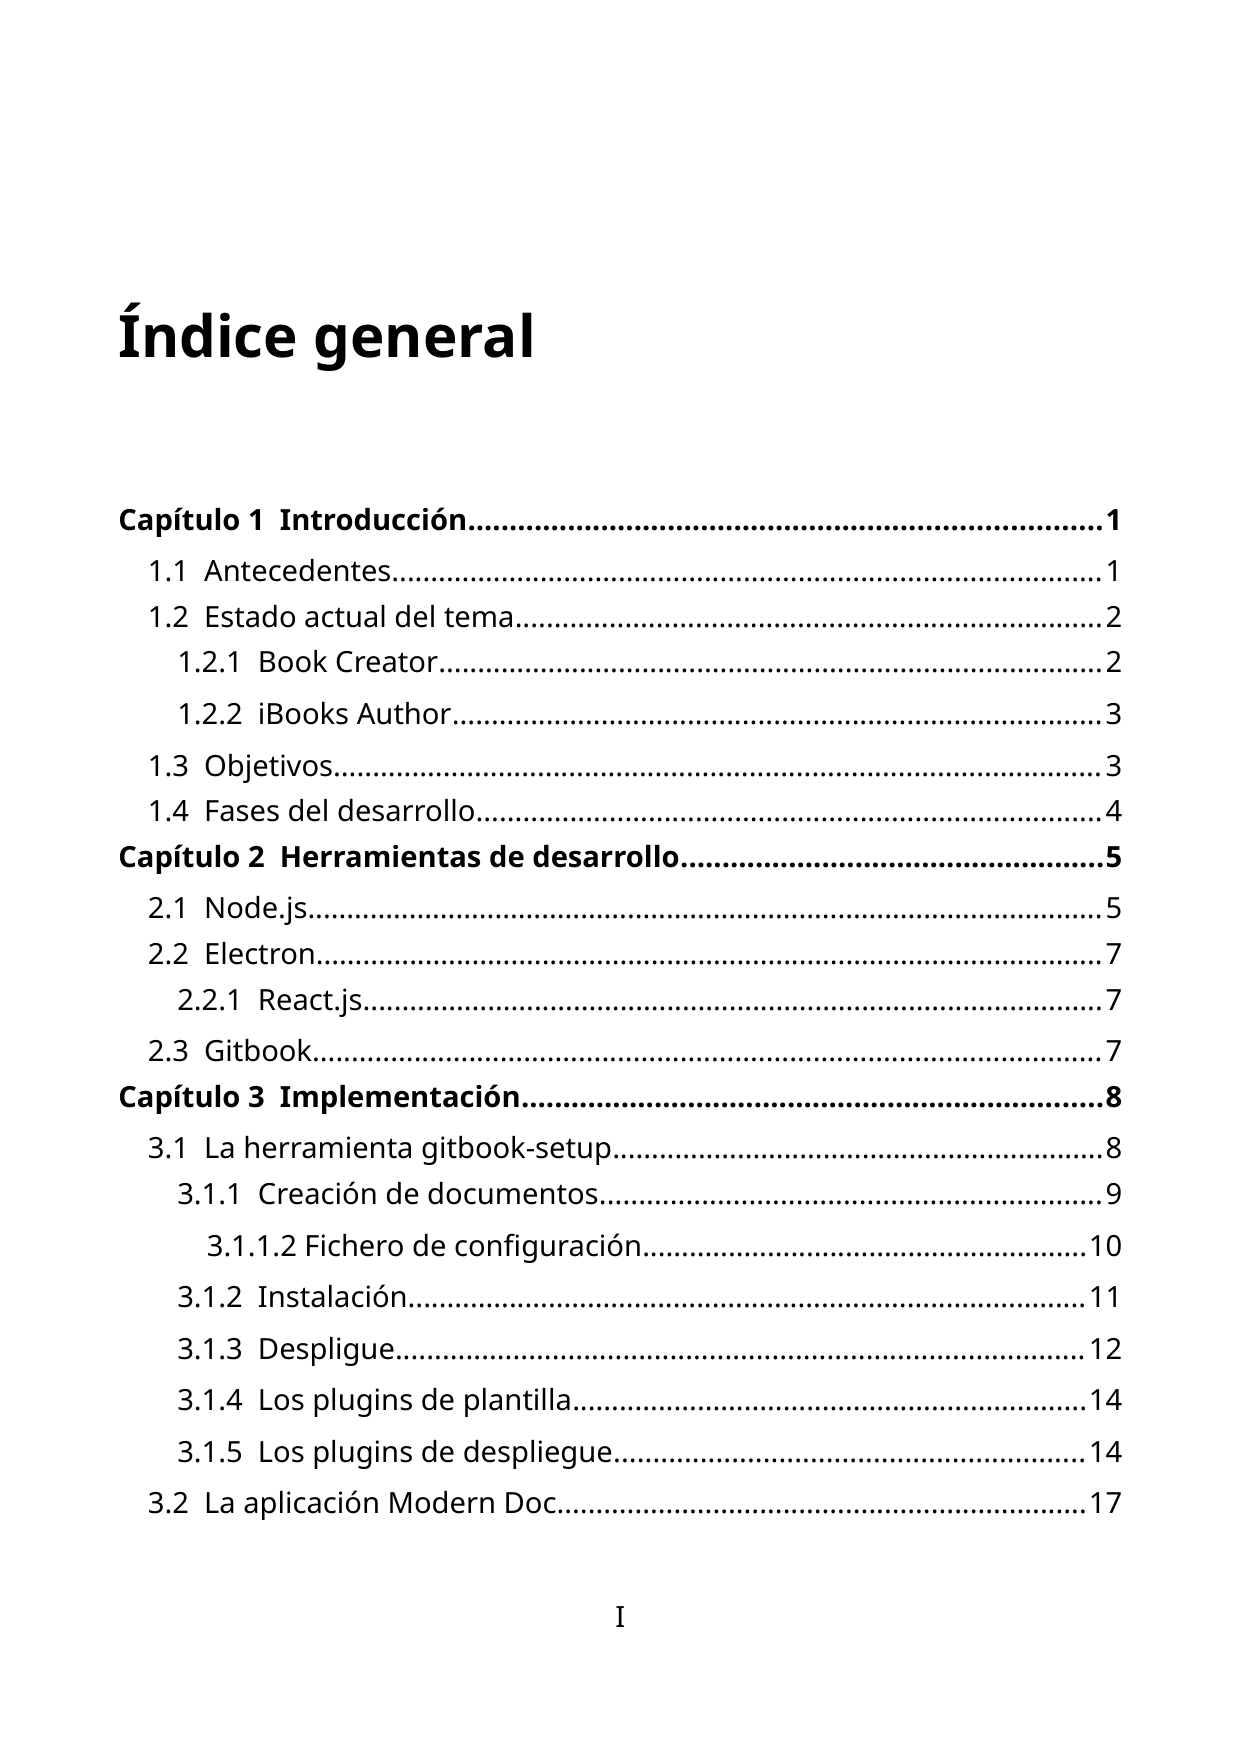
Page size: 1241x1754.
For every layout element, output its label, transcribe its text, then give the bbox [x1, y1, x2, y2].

text 2.3 Gitbook 7 [148, 1030, 1122, 1070]
text Capítulo 2 Herramientas de desarrollo 5 [118, 836, 1122, 876]
text 1.3 Objetivos 3 [148, 745, 1122, 784]
text 3.1.4 Los plugins de plantilla 14 [177, 1379, 1122, 1419]
text 1.2.1 Book Creator 2 [177, 642, 1122, 681]
text 3.1.3 Despligue 12 [177, 1328, 1122, 1368]
text 1.1 Antecedentes 1 [148, 550, 1122, 590]
text 1.2.2 iBooks Author 3 [177, 693, 1122, 733]
text 3.1 La herramienta gitbook-setup 8 [148, 1128, 1122, 1167]
text 1.2 Estado actual del tema 2 [148, 596, 1122, 636]
text 2.1 Node.js 5 [148, 888, 1122, 927]
text 3.1.2 Instalación 11 [177, 1276, 1122, 1316]
text 2.2 Electron 7 [148, 933, 1122, 973]
text 3.1.5 Los plugins de despliegue 14 [177, 1431, 1122, 1471]
text 2.2.1 React.js 7 [177, 979, 1122, 1018]
text 3.2 La aplicación Modern Doc 17 [148, 1483, 1122, 1522]
text 3.1.1.2 Fichero de configuración 10 [207, 1225, 1122, 1264]
text 3.1.1 Creación de documentos 9 [177, 1173, 1122, 1213]
text 1.4 Fases del desarrollo 4 [148, 790, 1122, 830]
text Capítulo 1 Introducción 1 [118, 499, 1122, 538]
text Capítulo 3 Implementación 8 [118, 1076, 1122, 1116]
subtitle Índice general [118, 295, 1122, 375]
